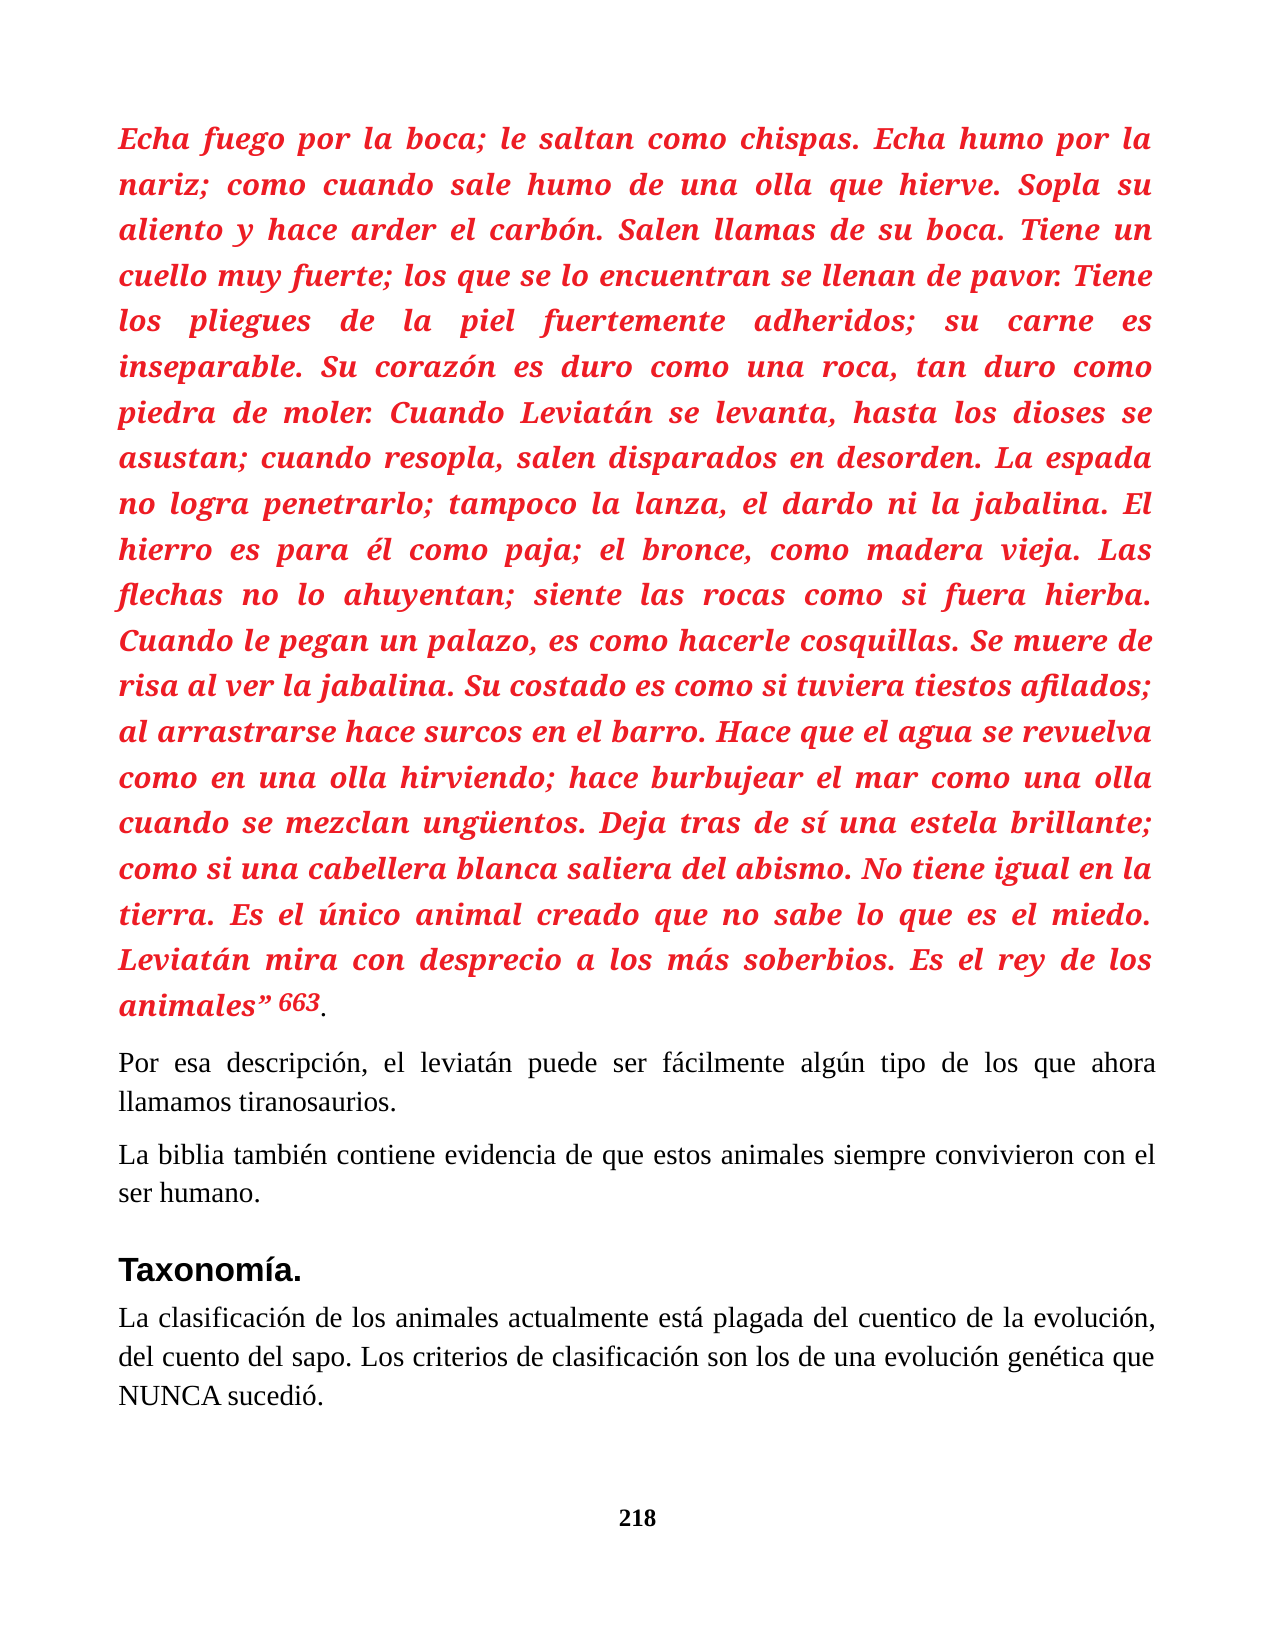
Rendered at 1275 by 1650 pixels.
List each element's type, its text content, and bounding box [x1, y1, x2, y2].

subtitle Taxonomía. [118, 1249, 1157, 1288]
text La biblia también contiene evidencia de que estos animales siempre convivieron con el ser humano. [118, 1137, 1157, 1209]
text La clasificación de los animales actualmente está plagada del cuentico de la evolución, del cuento del sapo. Los criterios de clasificación son los de una evolución genética que NUNCA sucedió. [118, 1301, 1157, 1411]
text Echa fuego por la boca; le saltan como chispas. Echa humo por la nariz; como cuando sale humo de una olla que hierve. Sopla su aliento y hace arder el carbón. Salen llamas de su boca. Tiene un cuello muy fuerte; los que se lo encuentran se llenan de pavor. Tiene los pliegues de la piel fuertemente adheridos; su carne es inseparable. Su corazón es duro como una roca, tan duro como piedra de moler. Cuando Leviatán se levanta, hasta los dioses se asustan; cuando resopla, salen disparados en desorden. La espada no logra penetrarlo; tampoco la lanza, el dardo ni la jabalina. El hierro es para él como paja; el bronce, como madera vieja. Las flechas no lo ahuyentan; siente las rocas como si fuera hierba. Cuando le pegan un palazo, es como hacerle cosquillas. Se muere de risa al ver la jabalina. Su costado es como si tuviera tiestos afilados; al arrastrarse hace surcos en el barro. Hace que el agua se revuelva como en una olla hirviendo; hace burbujear el mar como una olla cuando se mezclan ungüentos. Deja tras de sí una estela brillante; como si una cabellera blanca saliera del abismo. No tiene igual en la tierra. Es el único animal creado que no sabe lo que es el miedo. Leviatán mira con desprecio a los más soberbios. Es el rey de los animales” . [118, 118, 1157, 1025]
text Por esa descripción, el leviatán puede ser fácilmente algún tipo de los que ahora llamamos tiranosaurios. [118, 1045, 1157, 1117]
